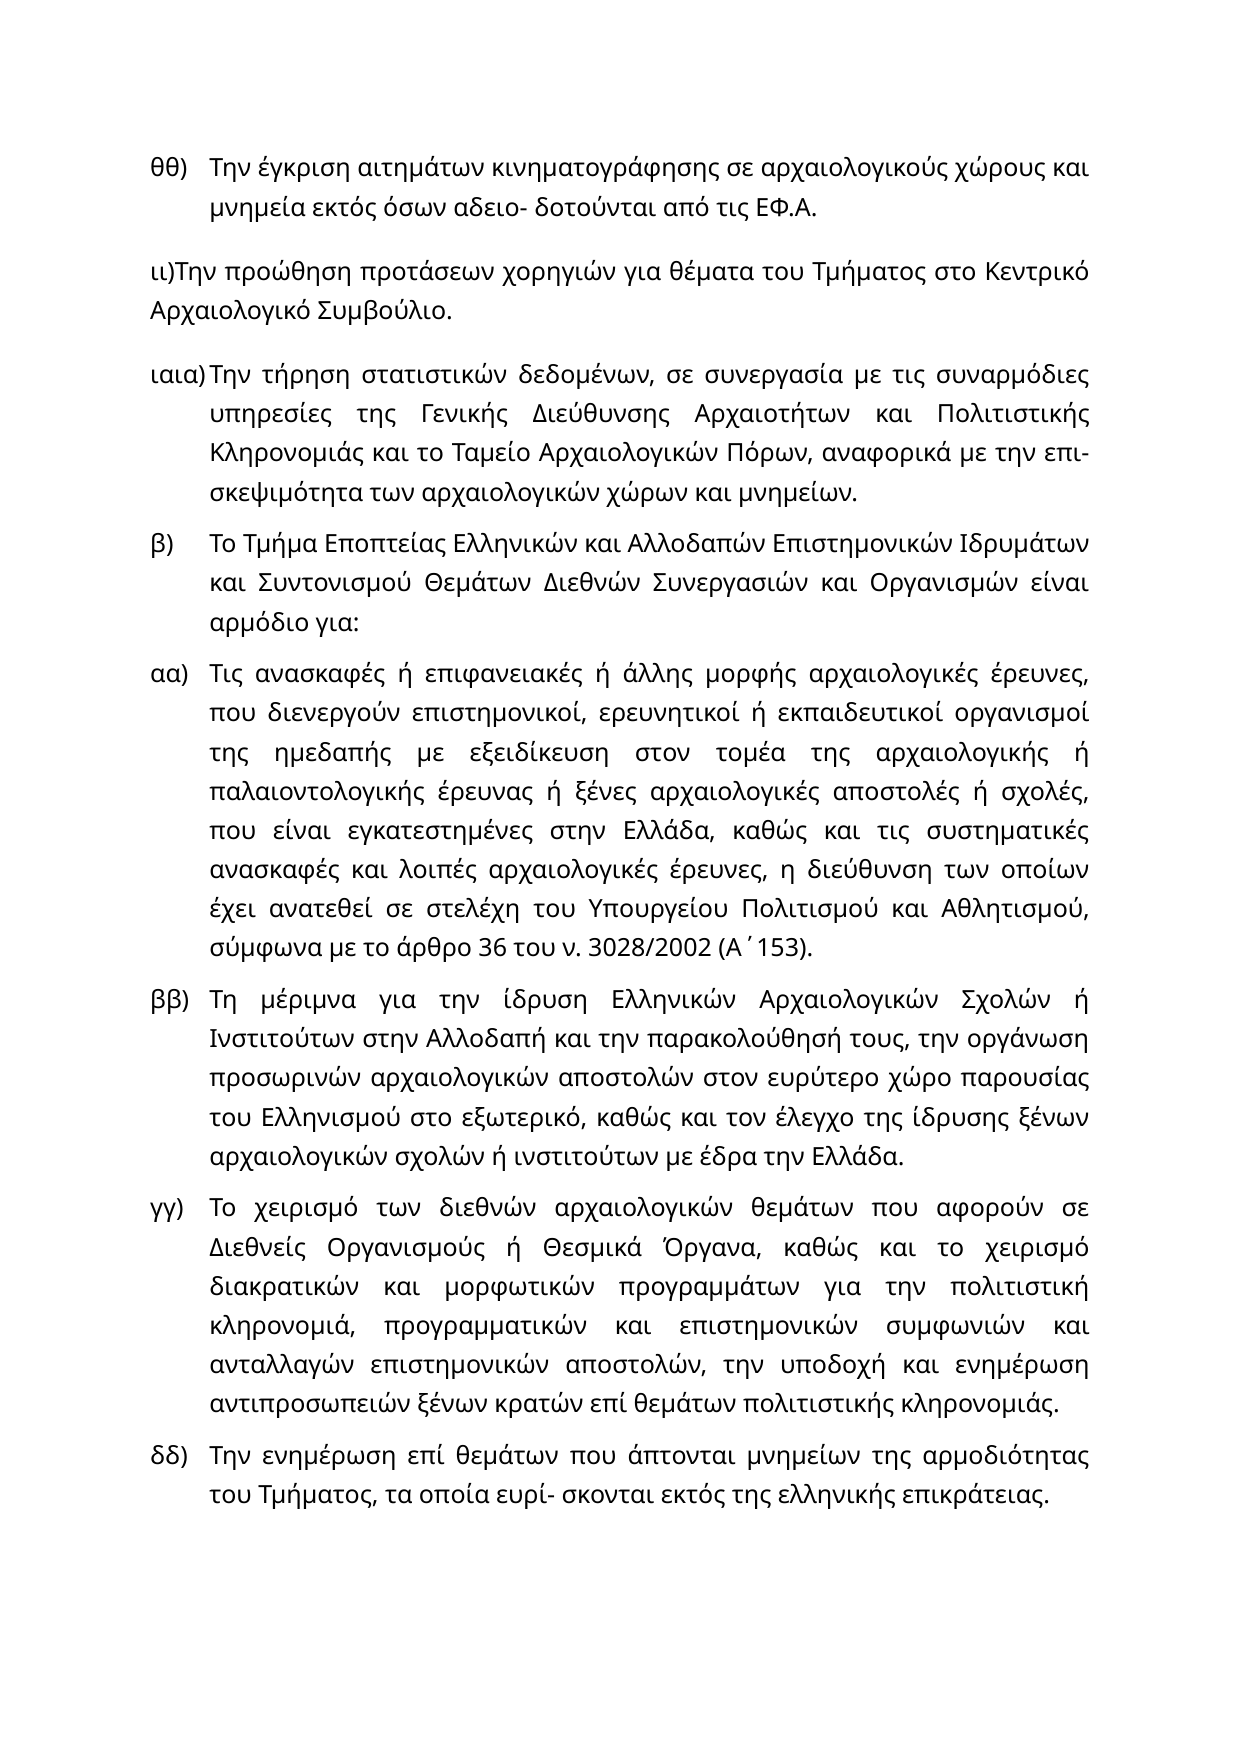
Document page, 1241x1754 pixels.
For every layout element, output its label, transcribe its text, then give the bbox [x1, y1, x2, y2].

list θθ) Την έγκριση αιτημάτων κινηματογράφησης σε αρχαιολογικούς χώρους και μνημεία εκτός όσων αδειο- δοτούνται από τις ΕΦ.Α. [150, 150, 1090, 223]
list ββ) Τη μέριμνα για την ίδρυση Ελληνικών Αρχαιολογικών Σχολών ή Ινστιτούτων στην Αλλοδαπή και την παρακολούθησή τους, την οργάνωση προσωρινών αρχαιολογικών αποστολών στον ευρύτερο χώρο παρουσίας του Ελληνισμού στο εξωτερικό, καθώς και τον έλεγχο της ίδρυσης ξένων αρχαιολογικών σχολών ή ινστιτούτων με έδρα την Ελλάδα. [150, 982, 1090, 1172]
list αα) Τις ανασκαφές ή επιφανειακές ή άλλης μορφής αρχαιολογικές έρευνες, που διενεργούν επιστημονικοί, ερευνητικοί ή εκπαιδευτικοί οργανισμοί της ημεδαπής με εξειδίκευση στον τομέα της αρχαιολογικής ή παλαιοντολογικής έρευνας ή ξένες αρχαιολογικές αποστολές ή σχολές, που είναι εγκατεστημένες στην Ελλάδα, καθώς και τις συστηματικές ανασκαφές και λοιπές αρχαιολογικές έρευνες, η διεύθυνση των οποίων έχει ανατεθεί σε στελέχη του Υπουργείου Πολιτισμού και Αθλητισμού, σύμφωνα με το άρθρο 36 του ν. 3028/2002 (Α΄153). [150, 656, 1090, 964]
list ιαια) Την τήρηση στατιστικών δεδομένων, σε συνεργασία με τις συναρμόδιες υπηρεσίες της Γενικής Διεύθυνσης Αρχαιοτήτων και Πολιτιστικής Κληρονομιάς και το Ταμείο Αρχαιολογικών Πόρων, αναφορικά με την επι- σκεψιμότητα των αρχαιολογικών χώρων και μνημείων. [150, 357, 1090, 508]
text ιι)Την προώθηση προτάσεων χορηγιών για θέματα του Τμήματος στο Κεντρικό Αρχαιολογικό Συμβούλιο. [150, 253, 1090, 327]
list β) Το Τμήμα Εποπτείας Ελληνικών και Αλλοδαπών Επιστημονικών Ιδρυμάτων και Συντονισμού Θεμάτων Διεθνών Συνεργασιών και Οργανισμών είναι αρμόδιο για: [150, 526, 1090, 638]
list γγ) Το χειρισμό των διεθνών αρχαιολογικών θεμάτων που αφορούν σε Διεθνείς Οργανισμούς ή Θεσμικά Όργανα, καθώς και το χειρισμό διακρατικών και μορφωτικών προγραμμάτων για την πολιτιστική κληρονομιά, προγραμματικών και επιστημονικών συμφωνιών και ανταλλαγών επιστημονικών αποστολών, την υποδοχή και ενημέρωση αντιπροσωπειών ξένων κρατών επί θεμάτων πολιτιστικής κληρονομιάς. [150, 1190, 1090, 1420]
list δδ) Την ενημέρωση επί θεμάτων που άπτονται μνημείων της αρμοδιότητας του Τμήματος, τα οποία ευρί- σκονται εκτός της ελληνικής επικράτειας. [150, 1437, 1090, 1511]
